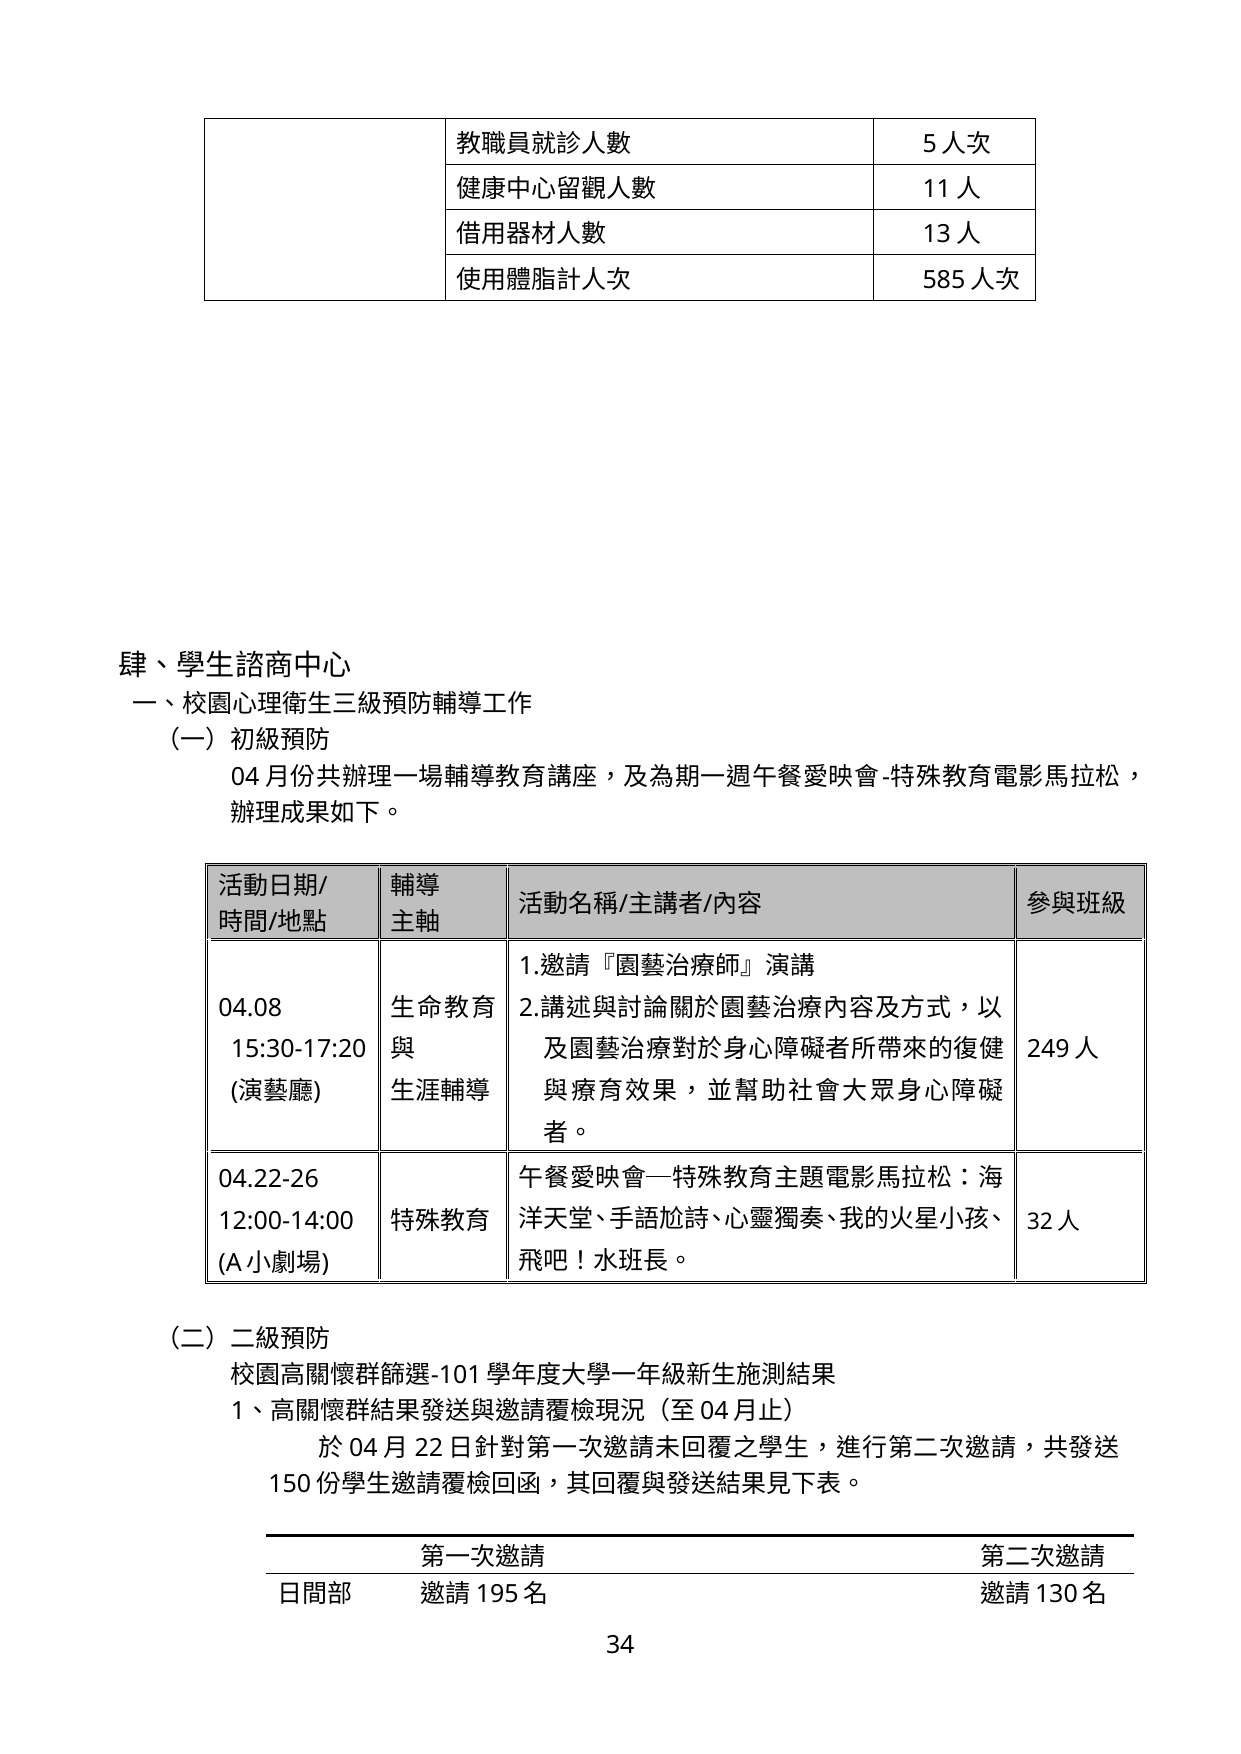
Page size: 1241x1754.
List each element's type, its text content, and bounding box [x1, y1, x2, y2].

table_cell [205, 119, 445, 299]
table_cell 1.邀請『園藝治療師』演講 2.講述與討論關於園藝治療內容及方式，以及園藝治療對於身心障礙者所帶來的復健與療育效果，並幫助社會大眾身心障礙者。 [509, 941, 1014, 1149]
table_cell 32人 [1015, 1150, 1144, 1281]
table_header 輔導 主軸 [379, 866, 507, 938]
table_cell 邀請195名 [409, 1574, 968, 1610]
table_cell 5人次 [874, 119, 1035, 163]
table_cell 特殊教育 [379, 1153, 507, 1281]
table_header 第一次邀請 [409, 1537, 968, 1573]
text 校園高關懷群篩選-101學年度大學一年級新生施測結果 [231, 1354, 1122, 1391]
table_cell 04.08 15:30-17:20 (演藝廳) [207, 938, 379, 1149]
table_cell 使用體脂計人次 [446, 255, 873, 299]
text 04月份共辦理一場輔導教育講座，及為期一週午餐愛映會-特殊教育電影馬拉松，辦理成果如下。 [231, 756, 1122, 828]
text 1、高關懷群結果發送與邀請覆檢現況（至04月止） [231, 1391, 1122, 1427]
table_cell 生命教育與 生涯輔導 [381, 941, 506, 1149]
table_cell 585人次 [874, 255, 1035, 299]
text 肆、學生諮商中心 [118, 641, 1122, 683]
table_cell 249人 [1015, 938, 1145, 1149]
text 於04月22日針對第一次邀請未回覆之學生，進行第二次邀請，共發送150份學生邀請覆檢回函，其回覆與發送結果見下表。 [268, 1427, 1122, 1499]
table_cell 04.22-26 12:00-14:00 (A小劇場) [208, 1150, 379, 1281]
table_header 參與班級 [1015, 866, 1144, 938]
table_header 活動名稱/主講者/內容 [508, 866, 1015, 938]
table_header 活動日期/ 時間/地點 [208, 866, 379, 938]
table_cell 健康中心留觀人數 [446, 165, 873, 209]
table_header 第二次邀請 [969, 1537, 1134, 1573]
table_cell 教職員就診人數 [446, 119, 873, 163]
table_header [266, 1537, 409, 1573]
table_cell 11人 [874, 165, 1035, 209]
table_cell 邀請130名 [969, 1574, 1134, 1610]
text （一）初級預防 [156, 720, 1122, 756]
text 一、校園心理衛生三級預防輔導工作 [133, 683, 1122, 720]
table_cell 日間部 [266, 1574, 409, 1610]
text （二）二級預防 [156, 1318, 1122, 1354]
table_cell 借用器材人數 [446, 210, 873, 254]
table_cell 13人 [874, 210, 1035, 254]
table_cell 午餐愛映會─特殊教育主題電影馬拉松：海洋天堂、手語尬詩、心靈獨奏、我的火星小孩、飛吧！水班長。 [508, 1153, 1015, 1281]
